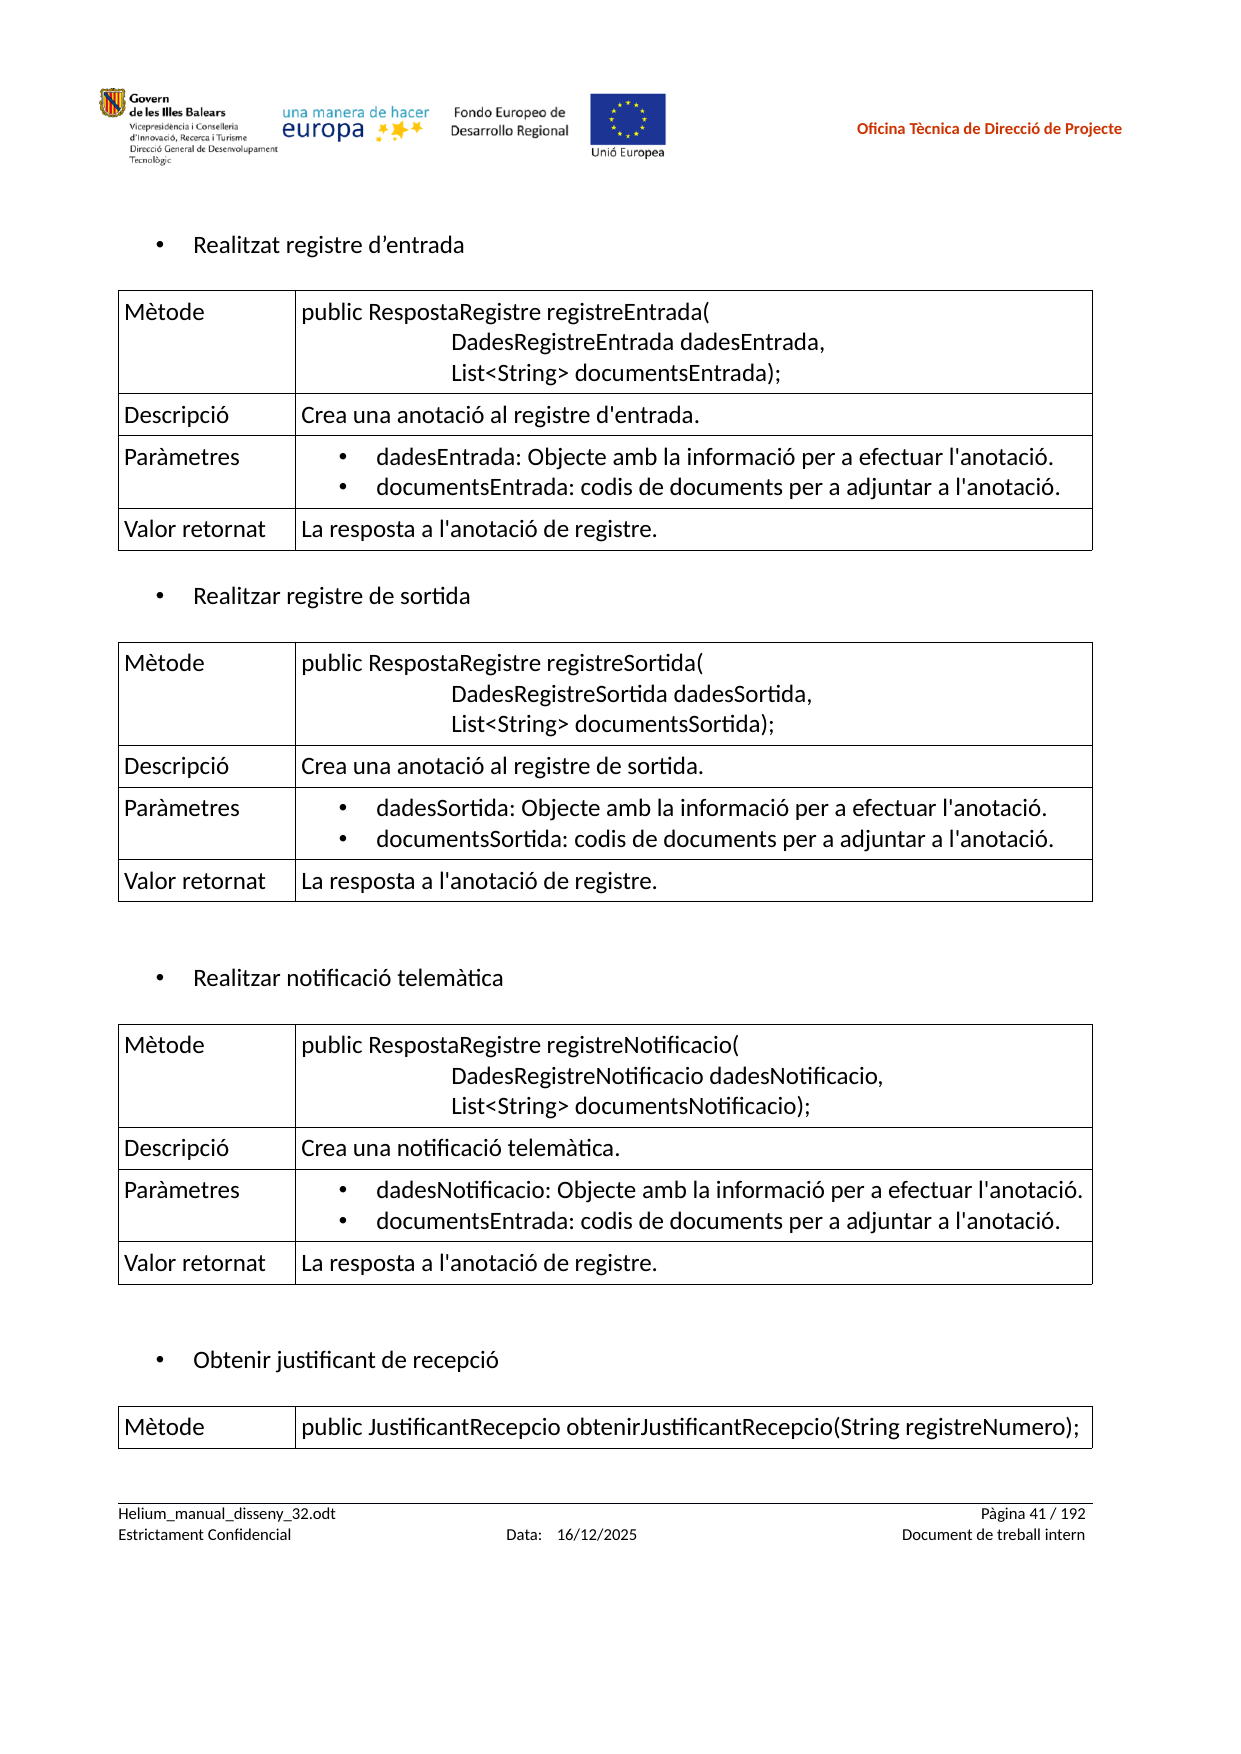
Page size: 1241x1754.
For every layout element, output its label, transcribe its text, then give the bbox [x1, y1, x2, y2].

table_cell Paràmetres [119, 1170, 295, 1241]
table_cell La resposta a l'anotació de registre. [296, 860, 1092, 901]
table_cell Valor retornat [119, 860, 295, 901]
table_header public RespostaRegistre registreSortida( DadesRegistreSortida dadesSortida, List<String> documentsSortida); [296, 643, 1092, 745]
picture [99, 87, 668, 166]
table_cell dadesEntrada: Objecte amb la informació per a efectuar l'anotació. documentsEntrada: codis de documents per a adjuntar a l'anotació. [296, 436, 1092, 508]
list Realitzar registre de sortida [156, 581, 1122, 611]
table_cell Crea una anotació al registre de sortida. [296, 746, 1092, 787]
table_cell Descripció [119, 746, 295, 787]
table_cell Valor retornat [119, 509, 295, 550]
table_header Mètode [119, 1025, 295, 1127]
table_header public RespostaRegistre registreEntrada( DadesRegistreEntrada dadesEntrada, List<String> documentsEntrada); [296, 291, 1092, 393]
table_cell Paràmetres [119, 436, 295, 508]
table_header public JustificantRecepcio obtenirJustificantRecepcio(String registreNumero); [296, 1407, 1092, 1448]
table_cell La resposta a l'anotació de registre. [296, 509, 1092, 550]
list Obtenir justificant de recepció [156, 1345, 1122, 1375]
table_cell Valor retornat [119, 1242, 295, 1283]
table_header public RespostaRegistre registreNotificacio( DadesRegistreNotificacio dadesNotificacio, List<String> documentsNotificacio); [296, 1025, 1092, 1127]
table_cell Descripció [119, 1128, 295, 1169]
list Realitzat registre d’entrada [156, 229, 1122, 259]
table_cell La resposta a l'anotació de registre. [296, 1242, 1092, 1283]
table_cell Paràmetres [119, 788, 295, 859]
table_cell dadesSortida: Objecte amb la informació per a efectuar l'anotació. documentsSortida: codis de documents per a adjuntar a l'anotació. [296, 788, 1092, 859]
table_header Mètode [119, 643, 295, 745]
table_cell Crea una anotació al registre d'entrada. [296, 394, 1092, 435]
list Realitzar notificació telemàtica [156, 963, 1122, 993]
table_cell dadesNotificacio: Objecte amb la informació per a efectuar l'anotació. documentsEntrada: codis de documents per a adjuntar a l'anotació. [296, 1170, 1092, 1241]
table_cell Crea una notificació telemàtica. [296, 1128, 1092, 1169]
table_cell Descripció [119, 394, 295, 435]
table_header Mètode [119, 291, 295, 393]
table_header Mètode [119, 1407, 295, 1448]
